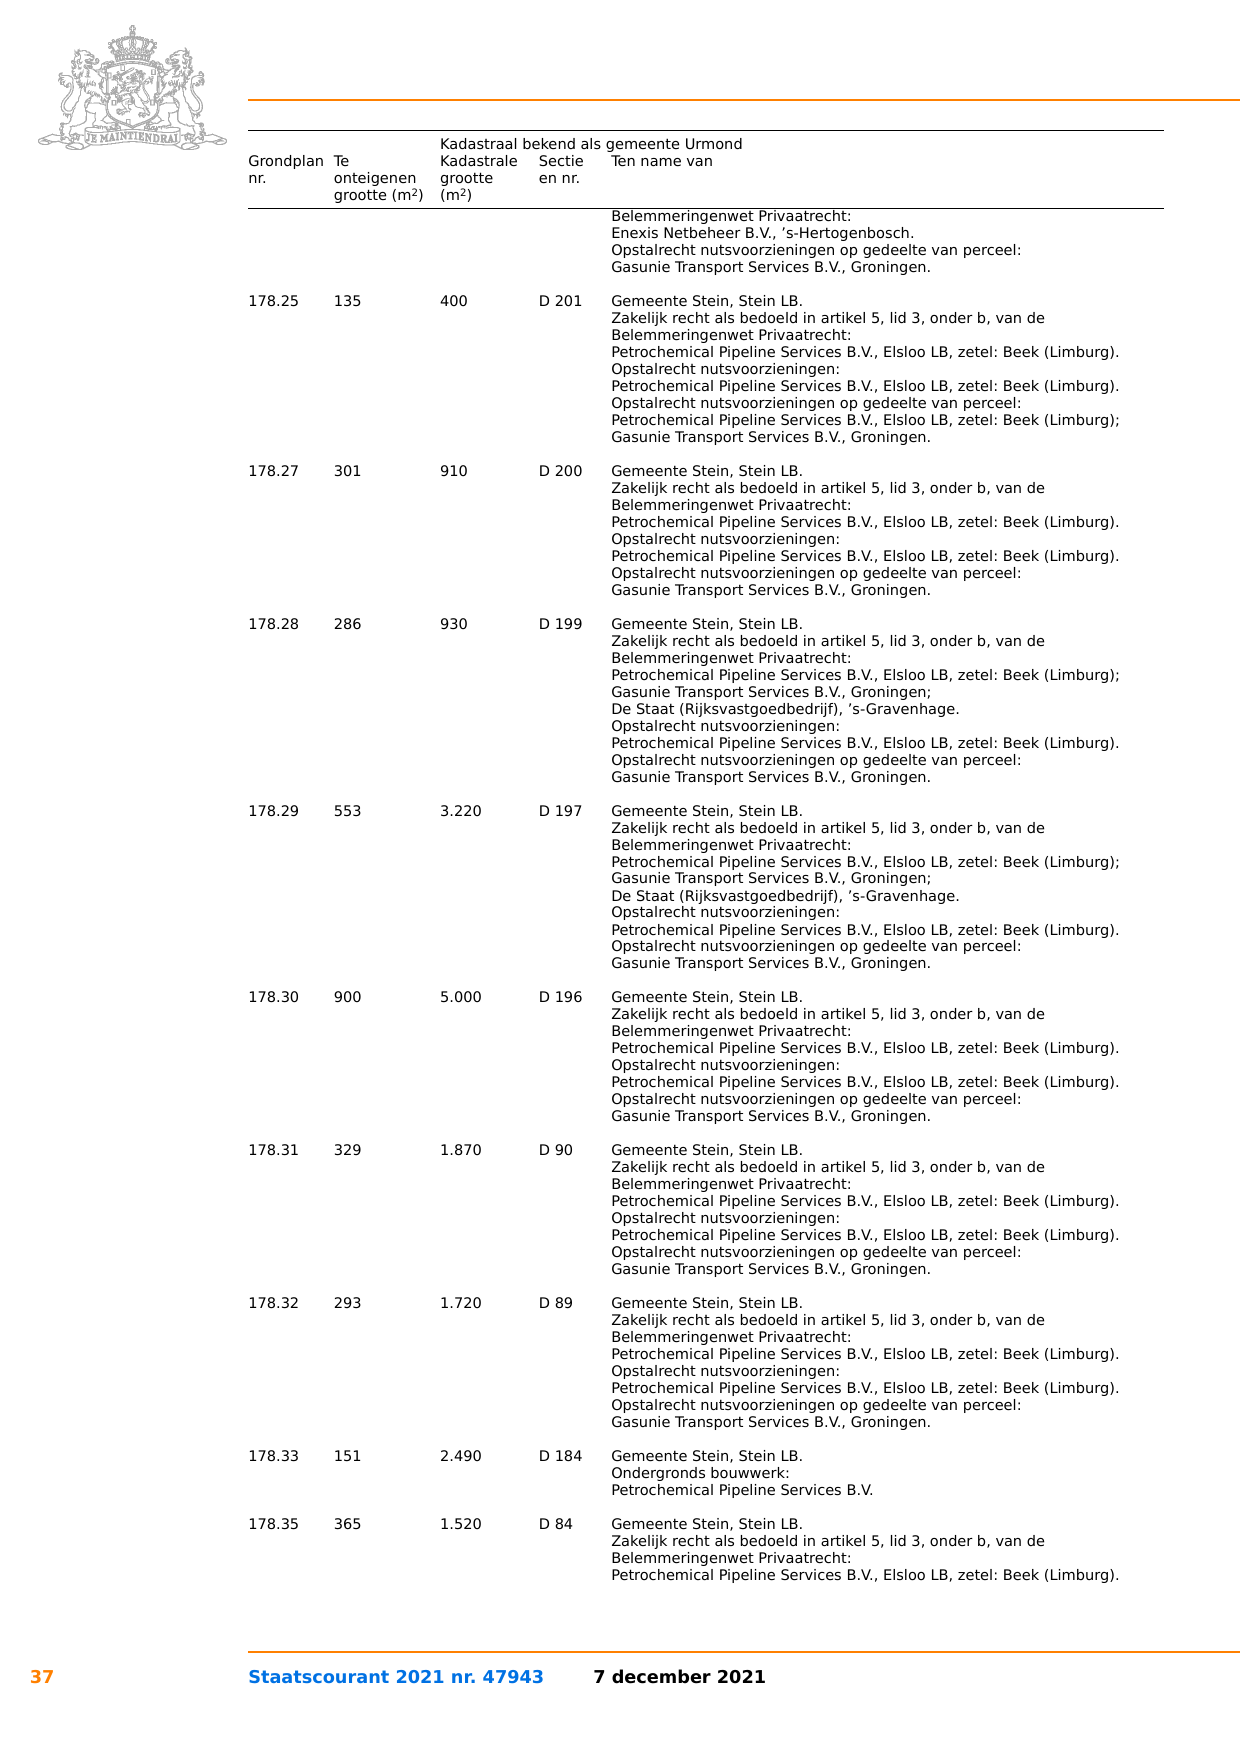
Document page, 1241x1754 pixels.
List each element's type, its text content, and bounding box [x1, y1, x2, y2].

table_cell [533, 1431, 605, 1448]
table_cell [434, 599, 533, 616]
table_cell 178.32 [248, 1295, 328, 1431]
table_cell 930 [434, 616, 533, 786]
table_cell [533, 1584, 605, 1601]
table_cell 5.000 [434, 989, 533, 1125]
table_cell [248, 1278, 328, 1295]
table_cell [328, 446, 434, 463]
table_cell 3.220 [434, 803, 533, 972]
table_cell [328, 786, 434, 802]
table_cell 178.29 [248, 803, 328, 972]
table_cell 178.25 [248, 293, 328, 446]
table_cell 1.520 [434, 1516, 533, 1583]
table_cell Gemeente Stein, Stein LB. Zakelijk recht als bedoeld in artikel 5, lid 3, onder b, van de Belemmeringenwet Privaatrecht: Petrochemical Pipeline Services B.V., Elsloo LB, zetel: Beek (Limburg). Opstalrecht nutsvoorzieningen: Petrochemical Pipeline Services B.V., Elsloo LB, zetel: Beek (Limburg). Opstalrecht nutsvoorzieningen op gedeelte van perceel: Gasunie Transport Services B.V., Groningen. [605, 463, 1163, 599]
table_cell [533, 599, 605, 616]
table_cell Ten name van [605, 153, 1163, 208]
table_cell D 184 [533, 1448, 605, 1499]
table_cell [533, 209, 605, 276]
table_cell [605, 1584, 1163, 1601]
table_cell Gemeente Stein, Stein LB. Zakelijk recht als bedoeld in artikel 5, lid 3, onder b, van de Belemmeringenwet Privaatrecht: Petrochemical Pipeline Services B.V., Elsloo LB, zetel: Beek (Limburg). Opstalrecht nutsvoorzieningen: Petrochemical Pipeline Services B.V., Elsloo LB, zetel: Beek (Limburg). Opstalrecht nutsvoorzieningen op gedeelte van perceel: Gasunie Transport Services B.V., Groningen. [605, 1142, 1163, 1278]
table_cell D 197 [533, 803, 605, 972]
table_cell D 200 [533, 463, 605, 599]
table_cell 365 [328, 1516, 434, 1583]
table_cell [533, 446, 605, 463]
table_cell [605, 972, 1163, 989]
table_cell 553 [328, 803, 434, 972]
table_cell 400 [434, 293, 533, 446]
table_cell [533, 1278, 605, 1295]
table_cell [248, 1125, 328, 1142]
table_cell D 199 [533, 616, 605, 786]
table_cell 329 [328, 1142, 434, 1278]
table_cell 286 [328, 616, 434, 786]
table_cell [248, 446, 328, 463]
table_cell D 89 [533, 1295, 605, 1431]
table_cell [434, 1278, 533, 1295]
table_cell [434, 1431, 533, 1448]
table_cell [605, 276, 1163, 293]
table_cell [533, 786, 605, 802]
table_cell Sectie en nr. [533, 153, 605, 208]
table_cell [434, 209, 533, 276]
table_cell [434, 786, 533, 802]
table_cell Belemmeringenwet Privaatrecht: Enexis Netbeheer B.V., ’s-Hertogenbosch. Opstalrecht nutsvoorzieningen op gedeelte van perceel: Gasunie Transport Services B.V., Groningen. [605, 209, 1163, 276]
table_cell 178.27 [248, 463, 328, 599]
table_cell [248, 972, 328, 989]
table_cell 900 [328, 989, 434, 1125]
table_cell 178.35 [248, 1516, 328, 1583]
table_cell [328, 1499, 434, 1516]
table_cell [605, 1125, 1163, 1142]
table_header [248, 131, 434, 153]
table_cell [605, 446, 1163, 463]
table_cell [434, 1584, 533, 1601]
table_cell [248, 1584, 328, 1601]
table_cell 1.720 [434, 1295, 533, 1431]
table_cell Gemeente Stein, Stein LB. Zakelijk recht als bedoeld in artikel 5, lid 3, onder b, van de Belemmeringenwet Privaatrecht: Petrochemical Pipeline Services B.V., Elsloo LB, zetel: Beek (Limburg); Gasunie Transport Services B.V., Groningen; De Staat (Rijksvastgoedbedrijf), ’s-Gravenhage. Opstalrecht nutsvoorzieningen: Petrochemical Pipeline Services B.V., Elsloo LB, zetel: Beek (Limburg). Opstalrecht nutsvoorzieningen op gedeelte van perceel: Gasunie Transport Services B.V., Groningen. [605, 803, 1163, 972]
table_cell [248, 1431, 328, 1448]
table_cell Gemeente Stein, Stein LB. Zakelijk recht als bedoeld in artikel 5, lid 3, onder b, van de Belemmeringenwet Privaatrecht: Petrochemical Pipeline Services B.V., Elsloo LB, zetel: Beek (Limburg). Opstalrecht nutsvoorzieningen: Petrochemical Pipeline Services B.V., Elsloo LB, zetel: Beek (Limburg). Opstalrecht nutsvoorzieningen op gedeelte van perceel: Petrochemical Pipeline Services B.V., Elsloo LB, zetel: Beek (Limburg); Gasunie Transport Services B.V., Groningen. [605, 293, 1163, 446]
table_cell D 196 [533, 989, 605, 1125]
table_cell [248, 1499, 328, 1516]
table_cell [434, 1125, 533, 1142]
table_cell [434, 276, 533, 293]
table_cell Kadastrale grootte (m2) [434, 153, 533, 208]
table_cell [605, 599, 1163, 616]
table_cell Te onteigenen grootte (m2) [328, 153, 434, 208]
table_cell 135 [328, 293, 434, 446]
table_cell 178.28 [248, 616, 328, 786]
table_cell 2.490 [434, 1448, 533, 1499]
table_cell 1.870 [434, 1142, 533, 1278]
table_cell 910 [434, 463, 533, 599]
table_cell 151 [328, 1448, 434, 1499]
table_cell D 90 [533, 1142, 605, 1278]
table_cell [605, 1499, 1163, 1516]
picture [38, 25, 227, 150]
table_cell Grondplan nr. [248, 153, 328, 208]
table_cell Gemeente Stein, Stein LB. Zakelijk recht als bedoeld in artikel 5, lid 3, onder b, van de Belemmeringenwet Privaatrecht: Petrochemical Pipeline Services B.V., Elsloo LB, zetel: Beek (Limburg). Opstalrecht nutsvoorzieningen: Petrochemical Pipeline Services B.V., Elsloo LB, zetel: Beek (Limburg). Opstalrecht nutsvoorzieningen op gedeelte van perceel: Gasunie Transport Services B.V., Groningen. [605, 989, 1163, 1125]
table_cell [248, 599, 328, 616]
table_cell [248, 786, 328, 802]
table_cell [328, 209, 434, 276]
table_cell 178.30 [248, 989, 328, 1125]
table_cell [248, 209, 328, 276]
table_cell Gemeente Stein, Stein LB. Ondergronds bouwwerk: Petrochemical Pipeline Services B.V. [605, 1448, 1163, 1499]
table_cell [328, 276, 434, 293]
table_cell D 201 [533, 293, 605, 446]
table_cell [434, 446, 533, 463]
table_cell [533, 1125, 605, 1142]
table_cell Gemeente Stein, Stein LB. Zakelijk recht als bedoeld in artikel 5, lid 3, onder b, van de Belemmeringenwet Privaatrecht: Petrochemical Pipeline Services B.V., Elsloo LB, zetel: Beek (Limburg); Gasunie Transport Services B.V., Groningen; De Staat (Rijksvastgoedbedrijf), ’s-Gravenhage. Opstalrecht nutsvoorzieningen: Petrochemical Pipeline Services B.V., Elsloo LB, zetel: Beek (Limburg). Opstalrecht nutsvoorzieningen op gedeelte van perceel: Gasunie Transport Services B.V., Groningen. [605, 616, 1163, 786]
table_cell Gemeente Stein, Stein LB. Zakelijk recht als bedoeld in artikel 5, lid 3, onder b, van de Belemmeringenwet Privaatrecht: Petrochemical Pipeline Services B.V., Elsloo LB, zetel: Beek (Limburg). Opstalrecht nutsvoorzieningen: Petrochemical Pipeline Services B.V., Elsloo LB, zetel: Beek (Limburg). Opstalrecht nutsvoorzieningen op gedeelte van perceel: Gasunie Transport Services B.V., Groningen. [605, 1295, 1163, 1431]
table_cell [328, 1584, 434, 1601]
table_cell 178.33 [248, 1448, 328, 1499]
table_cell [605, 786, 1163, 802]
table_cell [605, 1431, 1163, 1448]
table_cell 301 [328, 463, 434, 599]
table_header Kadastraal bekend als gemeente Urmond [434, 131, 1163, 153]
table_cell 178.31 [248, 1142, 328, 1278]
table_cell [434, 1499, 533, 1516]
table_cell Gemeente Stein, Stein LB. Zakelijk recht als bedoeld in artikel 5, lid 3, onder b, van de Belemmeringenwet Privaatrecht: Petrochemical Pipeline Services B.V., Elsloo LB, zetel: Beek (Limburg). [605, 1516, 1163, 1583]
table_cell [328, 1125, 434, 1142]
table_cell [533, 276, 605, 293]
table_cell [328, 972, 434, 989]
table_cell [533, 972, 605, 989]
table_cell [328, 1431, 434, 1448]
table_cell [248, 276, 328, 293]
table_cell [328, 599, 434, 616]
table_cell 293 [328, 1295, 434, 1431]
table_cell [533, 1499, 605, 1516]
table_cell [605, 1278, 1163, 1295]
table_cell [434, 972, 533, 989]
table_cell [328, 1278, 434, 1295]
table_cell D 84 [533, 1516, 605, 1583]
